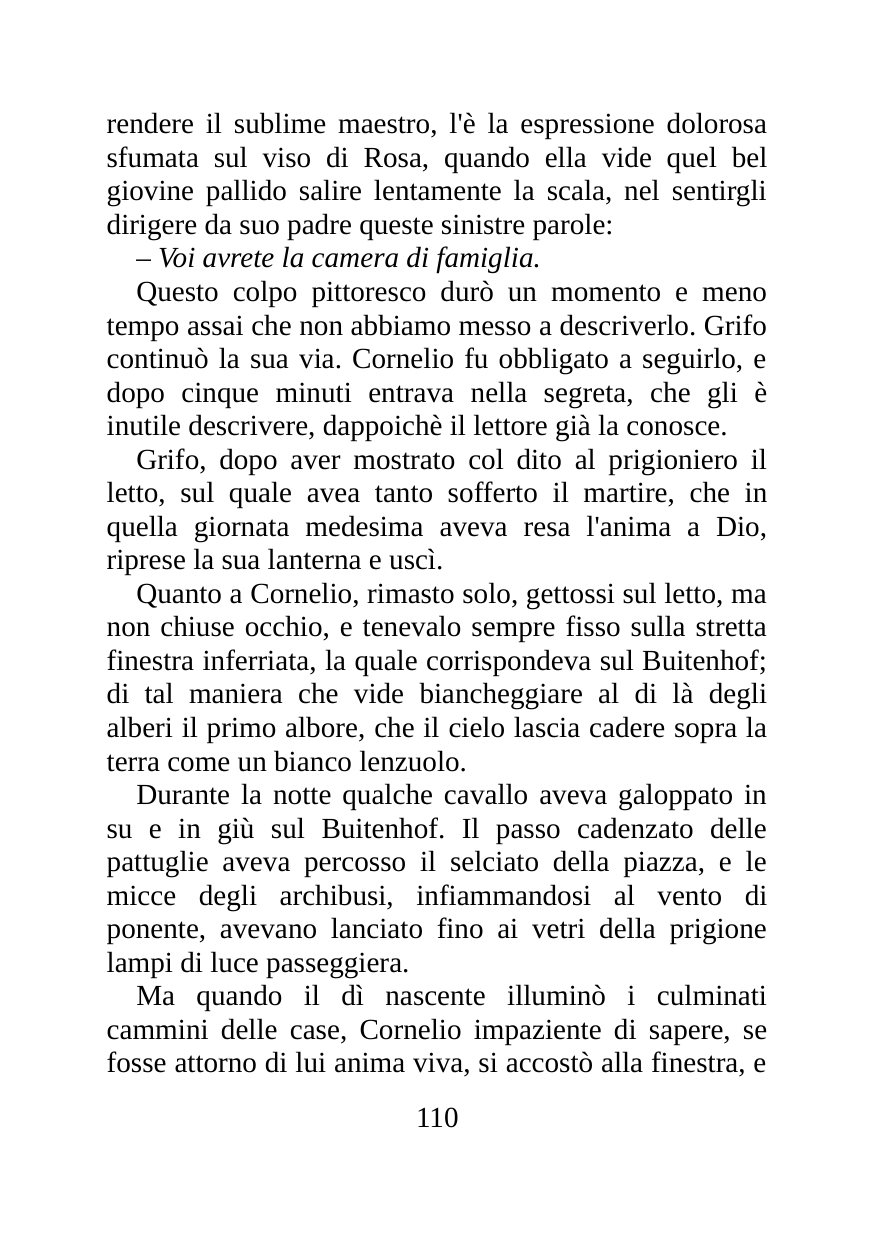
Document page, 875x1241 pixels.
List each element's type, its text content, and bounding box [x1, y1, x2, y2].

text Grifo, dopo aver mostrato col dito al prigioniero il letto, sul quale avea tanto sofferto il martire, che in quella giornata medesima aveva resa l'anima a Dio, riprese la sua lanterna e uscì. [106, 442, 768, 576]
text rendere il sublime maestro, l'è la espressione dolorosa sfumata sul viso di Rosa, quando ella vide quel bel giovine pallido salire lentamente la scala, nel sentirgli dirigere da suo padre queste sinistre parole: [106, 106, 768, 241]
text Durante la notte qualche cavallo aveva galoppato in su e in giù sul Buitenhof. Il passo cadenzato delle pattuglie aveva percosso il selciato della piazza, e le micce degli archibusi, infiammandosi al vento di ponente, avevano lanciato fino ai vetri della prigione lampi di luce passeggiera. [106, 777, 768, 978]
text Quanto a Cornelio, rimasto solo, gettossi sul letto, ma non chiuse occhio, e tenevalo sempre fisso sulla stretta finestra inferriata, la quale corrispondeva sul Buitenhof; di tal maniera che vide biancheggiare al di là degli alberi il primo albore, che il cielo lascia cadere sopra la terra come un bianco lenzuolo. [106, 576, 768, 777]
text ‒ Voi avrete la camera di famiglia. [106, 241, 768, 274]
text Ma quando il dì nascente illuminò i culminati cammini delle case, Cornelio impaziente di sapere, se fosse attorno di lui anima viva, si accostò alla finestra, e [106, 978, 768, 1079]
text Questo colpo pittoresco durò un momento e meno tempo assai che non abbiamo messo a descriverlo. Grifo continuò la sua via. Cornelio fu obbligato a seguirlo, e dopo cinque minuti entrava nella segreta, che gli è inutile descrivere, dappoichè il lettore già la conosce. [106, 274, 768, 442]
